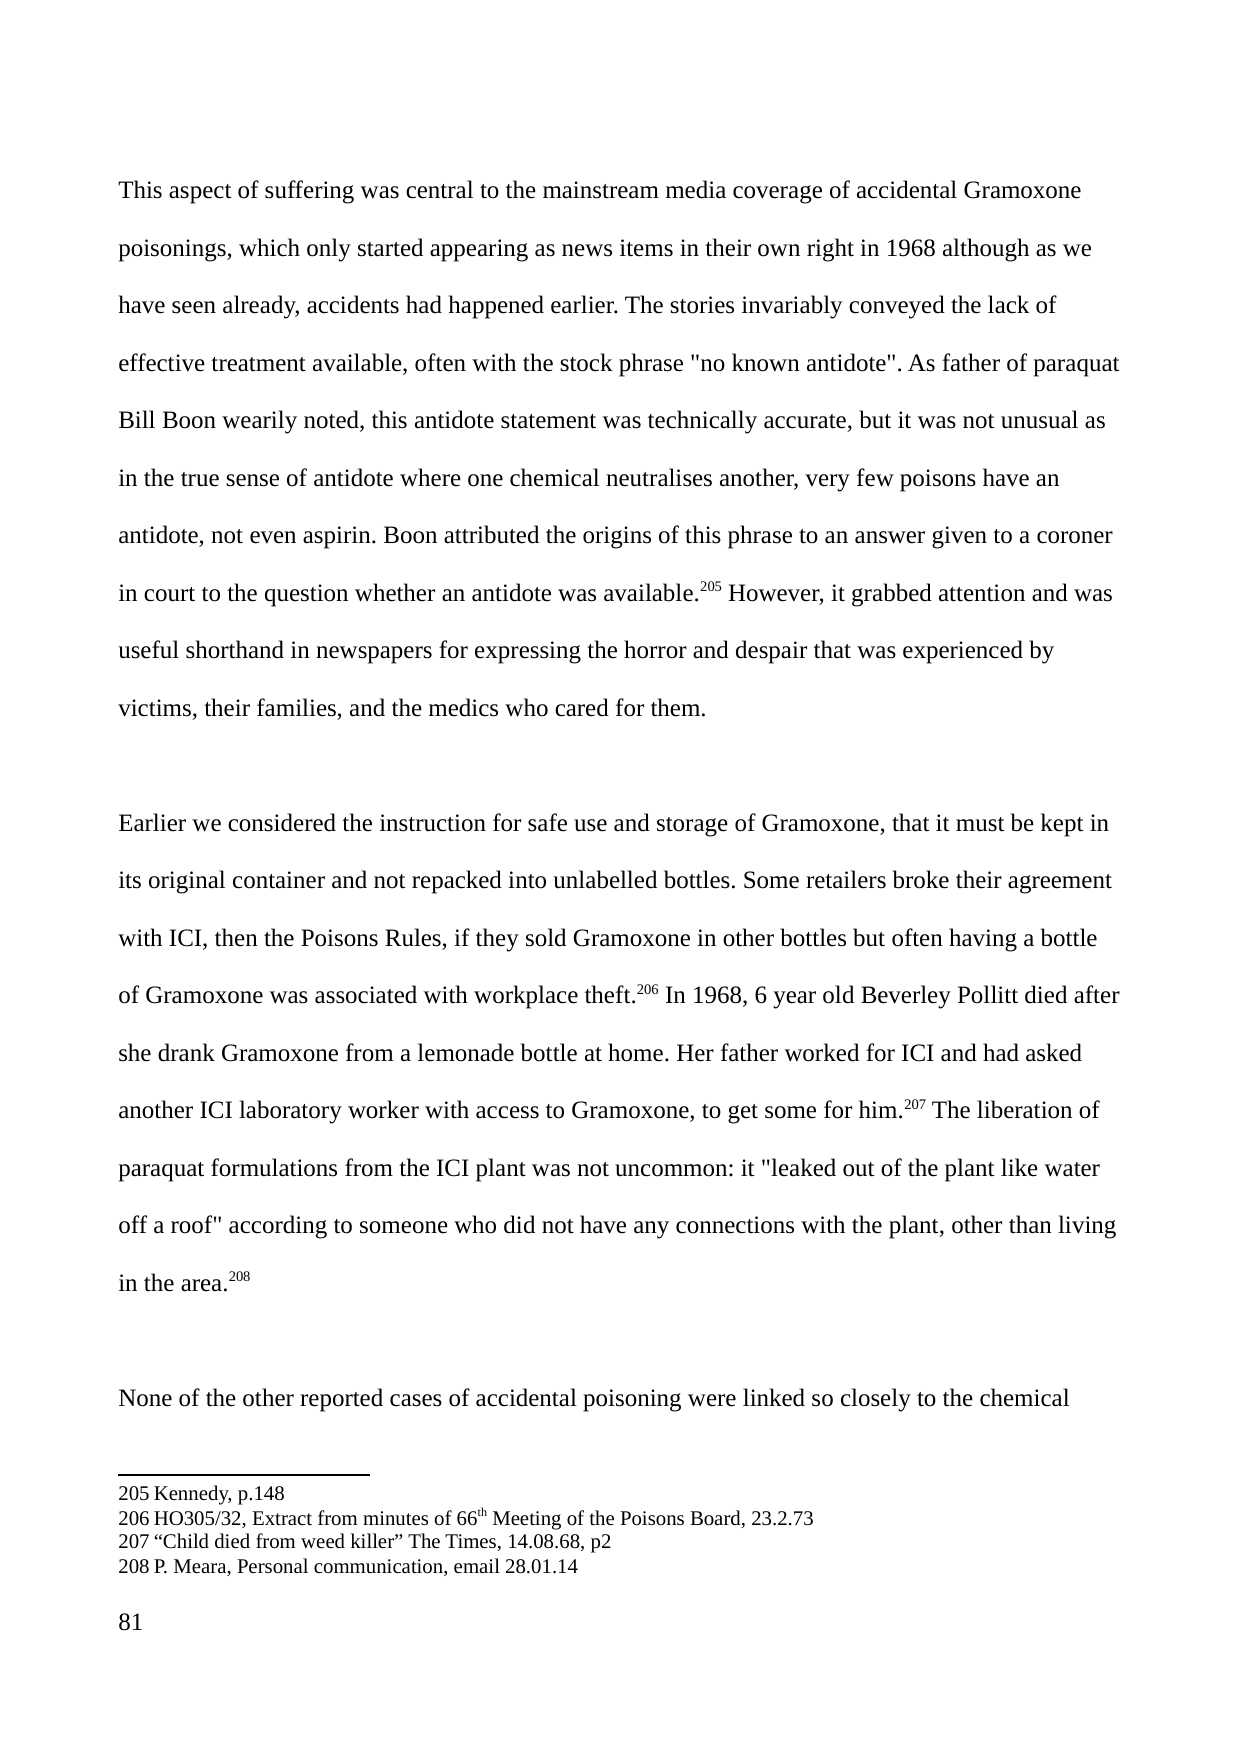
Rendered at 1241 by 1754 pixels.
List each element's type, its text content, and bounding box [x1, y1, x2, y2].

text This aspect of suffering was central to the mainstream media coverage of accidental Gramoxone poisonings, which only started appearing as news items in their own right in 1968 although as we have seen already, accidents had happened earlier. The stories invariably conveyed the lack of effective treatment available, often with the stock phrase "no known antidote". As father of paraquat Bill Boon wearily noted, this antidote statement was technically accurate, but it was not unusual as in the true sense of antidote where one chemical neutralises another, very few poisons have an antidote, not even aspirin. Boon attributed the origins of this phrase to an answer given to a coroner in court to the question whether an antidote was available. However, it grabbed attention and was useful shorthand in newspapers for expressing the horror and despair that was experienced by victims, their families, and the medics who cared for them. [118, 176, 1122, 722]
text HO305/32, Extract from minutes of 66th Meeting of the Poisons Board, 23.2.73 [118, 1505, 1122, 1529]
text Kennedy, p.148 [118, 1481, 1122, 1505]
text “Child died from weed killer” The Times, 14.08.68, p2 [118, 1529, 1122, 1553]
text None of the other reported cases of accidental poisoning were linked so closely to the chemical [118, 1383, 1122, 1412]
text Earlier we considered the instruction for safe use and storage of Gramoxone, that it must be kept in its original container and not repacked into unlabelled bottles. Some retailers broke their agreement with ICI, then the Poisons Rules, if they sold Gramoxone in other bottles but often having a bottle of Gramoxone was associated with workplace theft. In 1968, 6 year old Beverley Pollitt died after she drank Gramoxone from a lemonade bottle at home. Her father worked for ICI and had asked another ICI laboratory worker with access to Gramoxone, to get some for him. The liberation of paraquat formulations from the ICI plant was not uncommon: it "leaked out of the plant like water off a roof" according to someone who did not have any connections with the plant, other than living in the area. [118, 808, 1122, 1297]
text P. Meara, Personal communication, email 28.01.14 [118, 1553, 1122, 1578]
